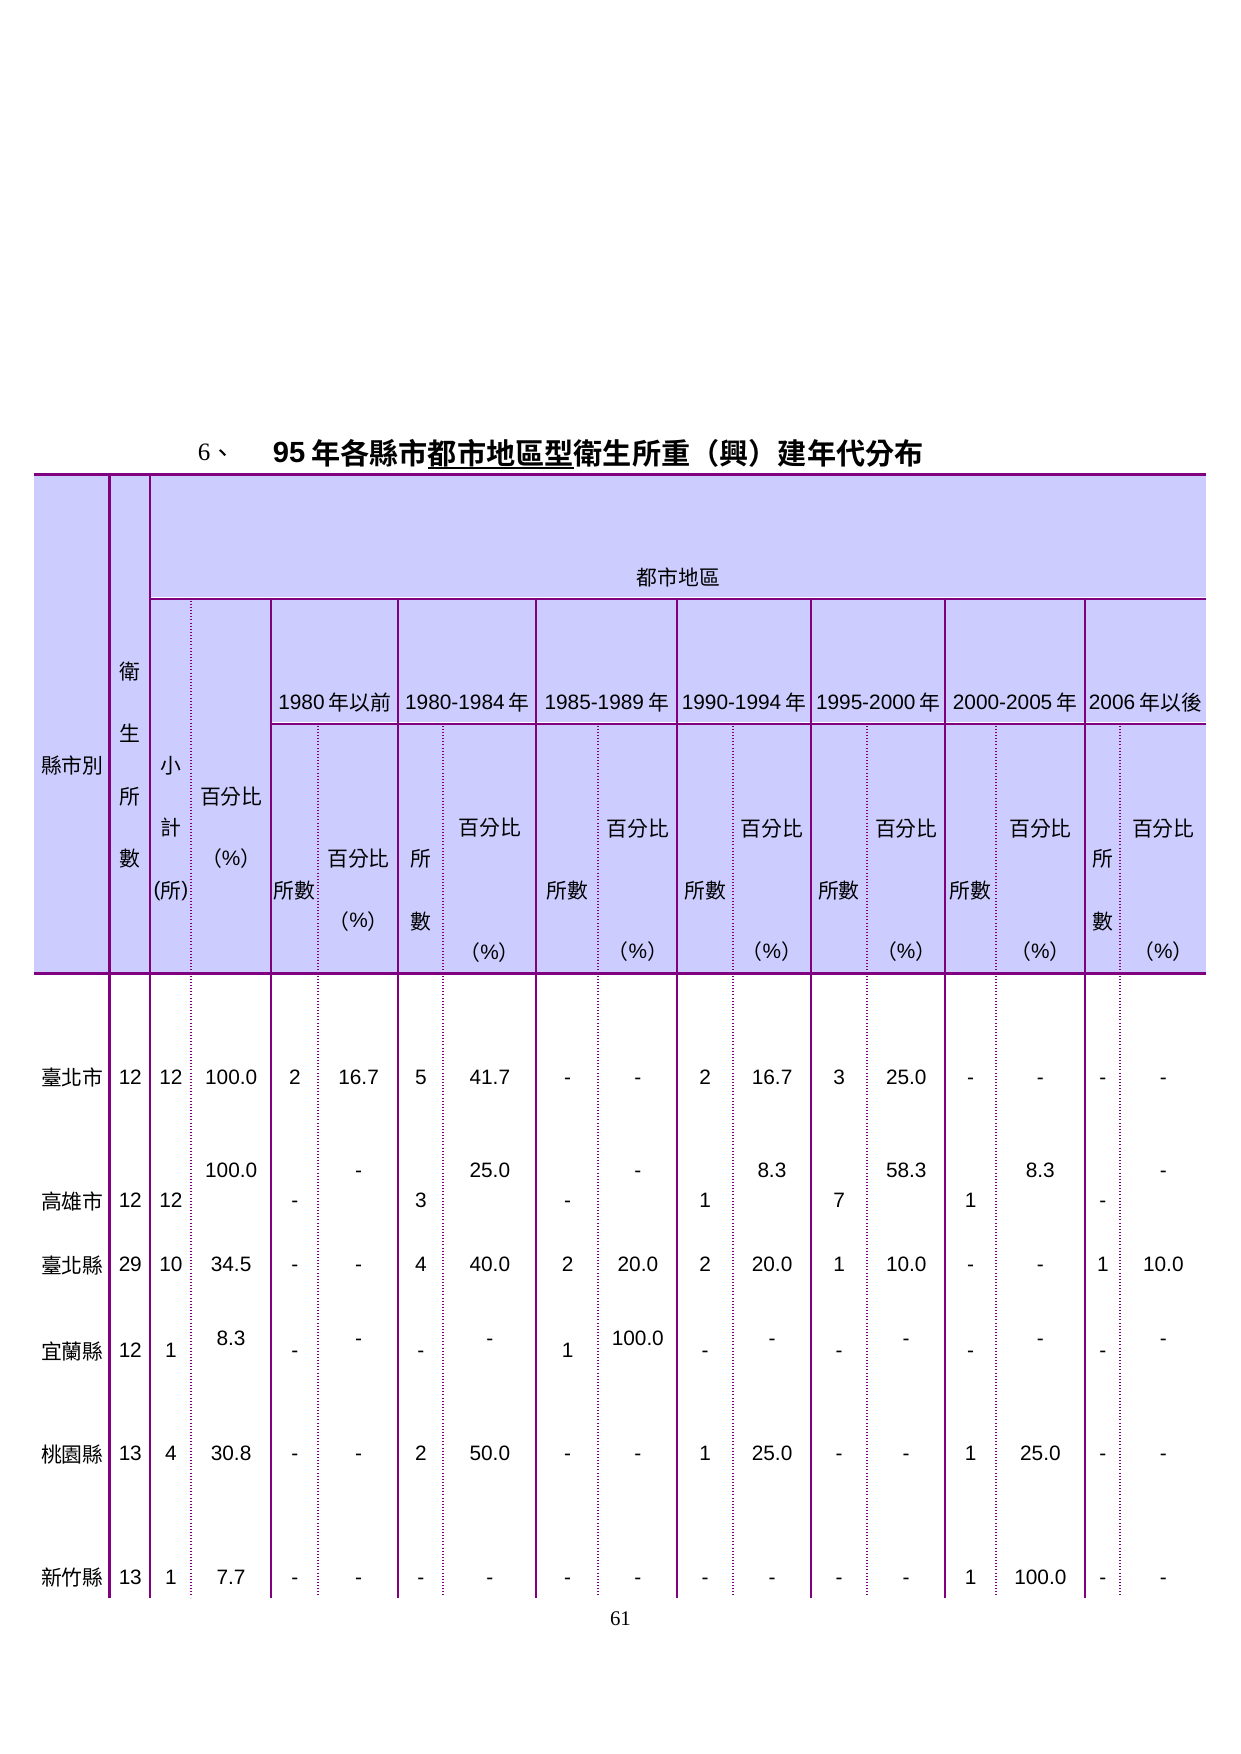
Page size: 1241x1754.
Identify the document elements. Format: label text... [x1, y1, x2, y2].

table_cell - [1120, 975, 1206, 1097]
table_cell 10 [151, 1221, 191, 1285]
table_cell 所數 [812, 725, 867, 972]
table_cell 所數 [946, 725, 996, 972]
table_cell 100.0 [191, 1098, 270, 1221]
table_cell - [318, 1098, 397, 1221]
table_cell 2 [399, 1371, 443, 1474]
table_cell - [272, 1098, 318, 1221]
table_cell 16.7 [318, 975, 397, 1097]
table_cell 12 [151, 975, 191, 1097]
table_cell - [996, 1221, 1084, 1285]
table_cell - [272, 1371, 318, 1474]
table_cell 25.0 [867, 975, 944, 1097]
table_cell - [812, 1474, 867, 1597]
table_cell 百分比 （%） [867, 725, 944, 972]
table_cell 4 [399, 1221, 443, 1285]
table_cell 1980年以前 [272, 600, 397, 722]
table_cell 百分比 （%） [733, 725, 810, 972]
table_cell 宜蘭縣 [34, 1285, 108, 1371]
table_cell - [867, 1474, 944, 1597]
table_cell 8.3 [996, 1098, 1084, 1221]
table_cell 2 [678, 1221, 733, 1285]
table_cell - [867, 1285, 944, 1371]
table_header 縣市別 [34, 476, 108, 972]
table_header 衛生所數 [111, 476, 149, 972]
table_cell 1985-1989年 [537, 600, 676, 722]
table_cell 1 [678, 1371, 733, 1474]
table_cell 30.8 [191, 1371, 270, 1474]
table_cell 34.5 [191, 1221, 270, 1285]
table_cell 所數 [272, 725, 318, 972]
table_cell - [318, 1221, 397, 1285]
table_cell - [318, 1474, 397, 1597]
table_cell - [867, 1371, 944, 1474]
table_cell 12 [111, 1285, 149, 1371]
table_cell 100.0 [191, 975, 270, 1097]
table_cell 25.0 [443, 1098, 535, 1221]
table_cell 所數 [1086, 725, 1120, 972]
table_cell 百分比 （%） [443, 725, 535, 972]
table_cell 100.0 [996, 1474, 1084, 1597]
table_cell - [1086, 975, 1120, 1097]
table_cell 20.0 [733, 1221, 810, 1285]
table_cell - [946, 1285, 996, 1371]
table_cell - [272, 1285, 318, 1371]
table_cell 百分比 （%） [996, 725, 1084, 972]
table_cell 百分比 （%） [1120, 725, 1206, 972]
table_cell 1990-1994年 [678, 600, 810, 722]
table_cell 20.0 [598, 1221, 676, 1285]
table_cell 41.7 [443, 975, 535, 1097]
table_cell 12 [111, 1098, 149, 1221]
table_cell 10.0 [867, 1221, 944, 1285]
table_cell - [272, 1221, 318, 1285]
table_cell - [812, 1371, 867, 1474]
table_cell - [996, 975, 1084, 1097]
table_cell 所數 [678, 725, 733, 972]
table_cell 小計(所) [151, 600, 191, 972]
table_cell - [537, 1474, 598, 1597]
table_cell 新竹縣 [34, 1474, 108, 1597]
table_cell 1 [946, 1474, 996, 1597]
table_cell 所數 [399, 725, 443, 972]
table_cell 8.3 [191, 1285, 270, 1371]
table_cell - [318, 1285, 397, 1371]
table_cell 2006年以後 [1086, 600, 1206, 722]
table_cell - [1120, 1098, 1206, 1221]
table_cell - [1120, 1474, 1206, 1597]
table_cell - [946, 975, 996, 1097]
table_cell 13 [111, 1371, 149, 1474]
table_cell - [1086, 1371, 1120, 1474]
table_header 都市地區 [151, 476, 1206, 597]
table_cell - [678, 1285, 733, 1371]
table_cell - [946, 1221, 996, 1285]
table_cell 10.0 [1120, 1221, 1206, 1285]
table_cell - [399, 1474, 443, 1597]
table_cell 50.0 [443, 1371, 535, 1474]
table_cell 13 [111, 1474, 149, 1597]
table_cell 所數 [537, 725, 598, 972]
table_cell 2000-2005年 [946, 600, 1084, 722]
table_cell - [1120, 1285, 1206, 1371]
table_cell 1 [537, 1285, 598, 1371]
table_cell - [1120, 1371, 1206, 1474]
table_cell - [1086, 1474, 1120, 1597]
table_cell 臺北縣 [34, 1221, 108, 1285]
table_cell 4 [151, 1371, 191, 1474]
table_cell 1 [1086, 1221, 1120, 1285]
table_cell 1 [812, 1221, 867, 1285]
table_cell 臺北市 [34, 975, 108, 1097]
table_cell - [443, 1474, 535, 1597]
table_cell 1 [946, 1098, 996, 1221]
table_cell 2 [272, 975, 318, 1097]
table_cell 7 [812, 1098, 867, 1221]
table_cell - [733, 1474, 810, 1597]
table_cell 1 [151, 1474, 191, 1597]
table_cell - [678, 1474, 733, 1597]
table_cell 3 [399, 1098, 443, 1221]
table_cell - [399, 1285, 443, 1371]
table_cell 58.3 [867, 1098, 944, 1221]
table_cell 16.7 [733, 975, 810, 1097]
table_cell 8.3 [733, 1098, 810, 1221]
table_cell - [537, 975, 598, 1097]
table_cell 25.0 [996, 1371, 1084, 1474]
table_cell - [996, 1285, 1084, 1371]
table_cell - [443, 1285, 535, 1371]
table_cell 1 [151, 1285, 191, 1371]
table_cell 1980-1984年 [399, 600, 535, 722]
table_cell - [812, 1285, 867, 1371]
table_cell - [318, 1371, 397, 1474]
table_cell 25.0 [733, 1371, 810, 1474]
table_cell 百分比 （%） [598, 725, 676, 972]
table_cell 1 [678, 1098, 733, 1221]
table_cell 3 [812, 975, 867, 1097]
table_cell 5 [399, 975, 443, 1097]
table_cell 100.0 [598, 1285, 676, 1371]
table_cell - [598, 1098, 676, 1221]
table_cell 百分比 （%） [191, 600, 270, 972]
table_cell 12 [151, 1098, 191, 1221]
table_cell 12 [111, 975, 149, 1097]
table_cell - [598, 1371, 676, 1474]
table_cell 1995-2000年 [812, 600, 944, 722]
table_cell 40.0 [443, 1221, 535, 1285]
table_cell - [598, 1474, 676, 1597]
table_cell 29 [111, 1221, 149, 1285]
table_cell 桃園縣 [34, 1371, 108, 1474]
table_cell - [1086, 1098, 1120, 1221]
table_cell - [1086, 1285, 1120, 1371]
table_cell - [537, 1371, 598, 1474]
table_cell 7.7 [191, 1474, 270, 1597]
table_cell 高雄市 [34, 1098, 108, 1221]
table_cell 1 [946, 1371, 996, 1474]
table_cell - [598, 975, 676, 1097]
table_cell - [272, 1474, 318, 1597]
list 95年各縣市都市地區型衛生所重（興）建年代分布 [198, 410, 1092, 472]
table_cell - [537, 1098, 598, 1221]
table_cell 百分比 （%） [318, 725, 397, 972]
table_cell - [733, 1285, 810, 1371]
table_cell 2 [537, 1221, 598, 1285]
table_cell 2 [678, 975, 733, 1097]
